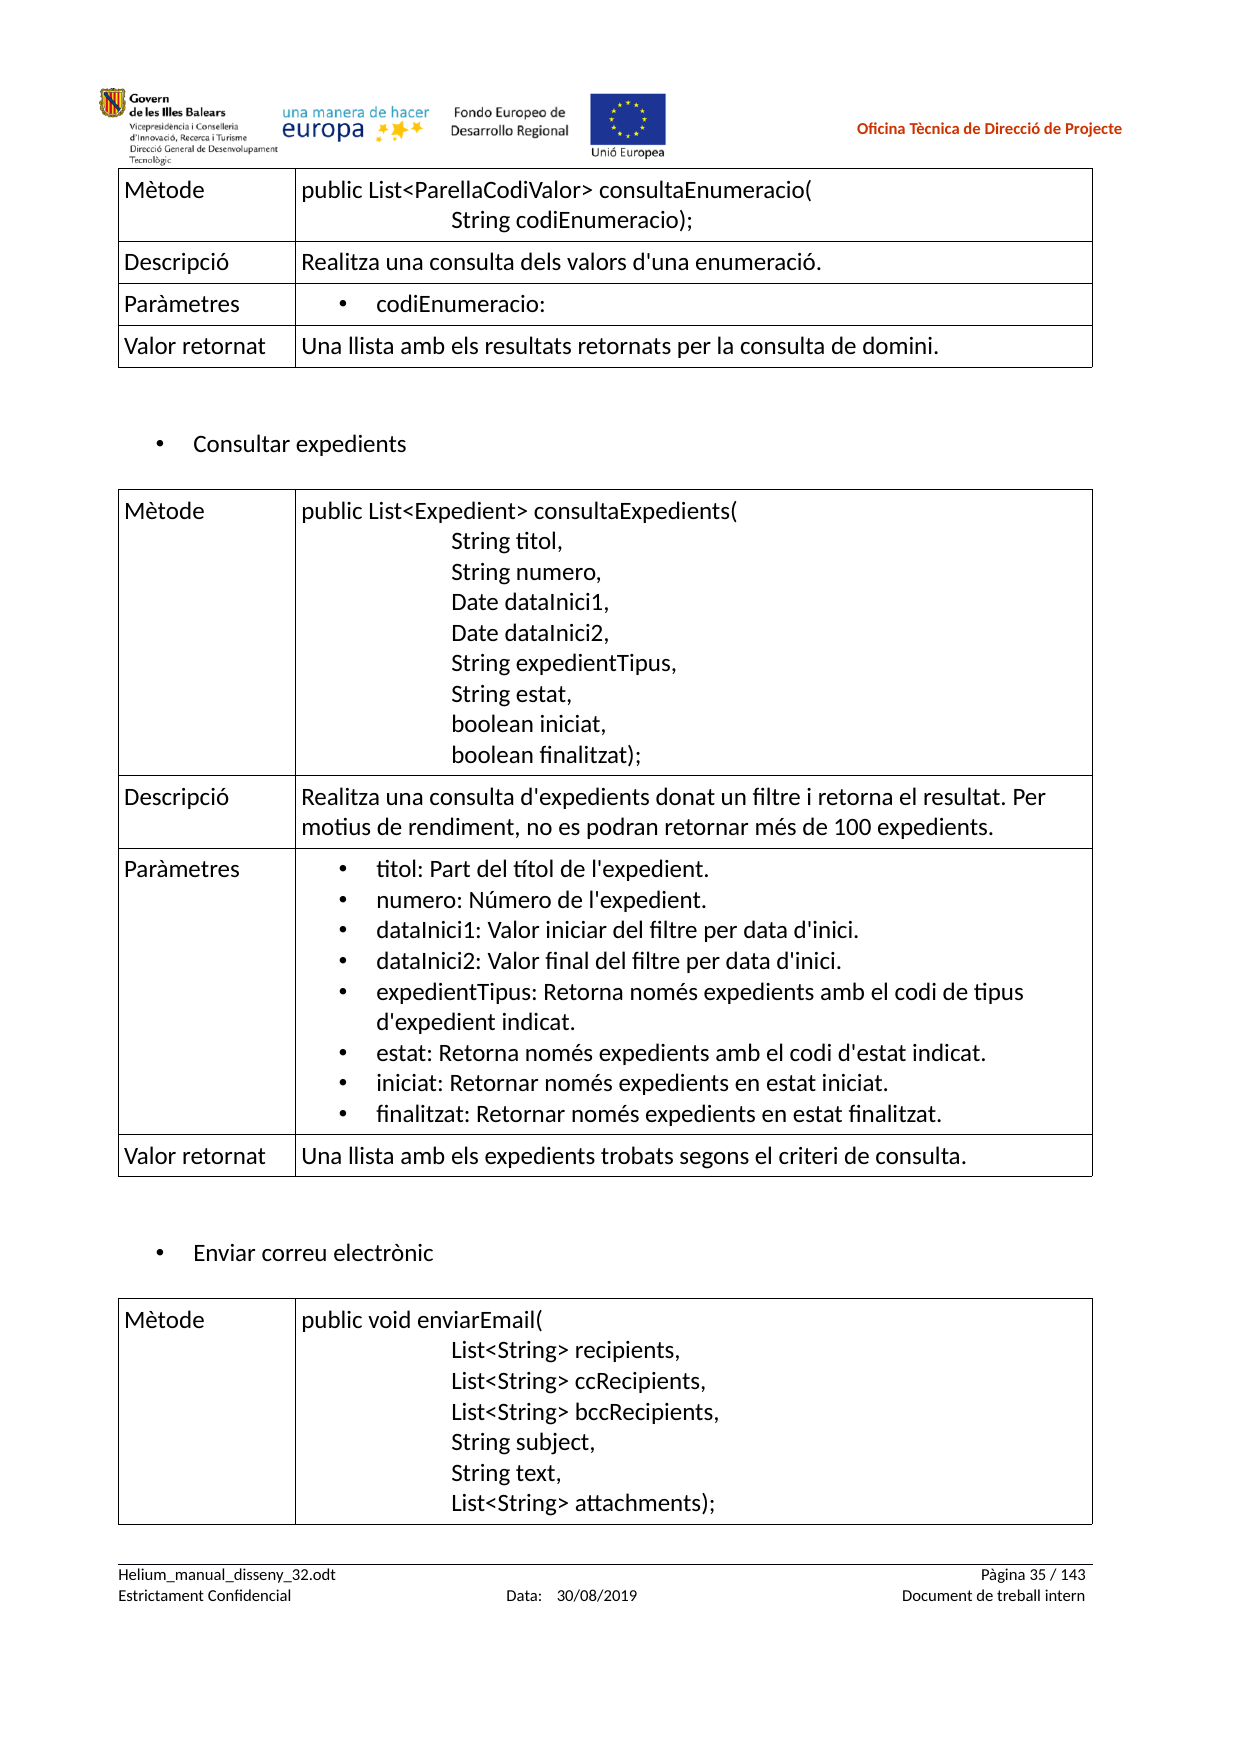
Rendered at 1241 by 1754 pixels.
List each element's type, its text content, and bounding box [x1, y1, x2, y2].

table_cell Una llista amb els resultats retornats per la consulta de domini. [296, 326, 1092, 367]
table_cell Paràmetres [119, 849, 295, 1134]
table_cell Paràmetres [119, 284, 295, 325]
table_cell codiEnumeracio: [296, 284, 1092, 325]
table_header public List<ParellaCodiValor> consultaEnumeracio( String codiEnumeracio); [296, 169, 1092, 241]
table_header Mètode [119, 490, 295, 775]
table_cell Realitza una consulta d'expedients donat un filtre i retorna el resultat. Per motius de rendiment, no es podran retornar més de 100 expedients. [296, 776, 1092, 848]
list Enviar correu electrònic [156, 1237, 1122, 1268]
table_header public void enviarEmail( List<String> recipients, List<String> ccRecipients, List<String> bccRecipients, String subject, String text, List<String> attachments); [296, 1299, 1092, 1523]
table_cell Valor retornat [119, 1135, 295, 1176]
table_cell titol: Part del títol de l'expedient. numero: Número de l'expedient. dataInici1: Valor iniciar del filtre per data d'inici. dataInici2: Valor final del filtre per data d'inici. expedientTipus: Retorna només expedients amb el codi de tipus d'expedient indicat. estat: Retorna només expedients amb el codi d'estat indicat. iniciat: Retornar només expedients en estat iniciat. finalitzat: Retornar només expedients en estat finalitzat. [296, 849, 1092, 1134]
table_cell Realitza una consulta dels valors d'una enumeració. [296, 242, 1092, 283]
picture [99, 87, 668, 166]
table_header Mètode [119, 169, 295, 241]
table_cell Descripció [119, 242, 295, 283]
list Consultar expedients [156, 428, 1122, 458]
table_cell Descripció [119, 776, 295, 848]
table_header public List<Expedient> consultaExpedients( String titol, String numero, Date dataInici1, Date dataInici2, String expedientTipus, String estat, boolean iniciat, boolean finalitzat); [296, 490, 1092, 775]
table_header Mètode [119, 1299, 295, 1523]
table_cell Valor retornat [119, 326, 295, 367]
table_cell Una llista amb els expedients trobats segons el criteri de consulta. [296, 1135, 1092, 1176]
